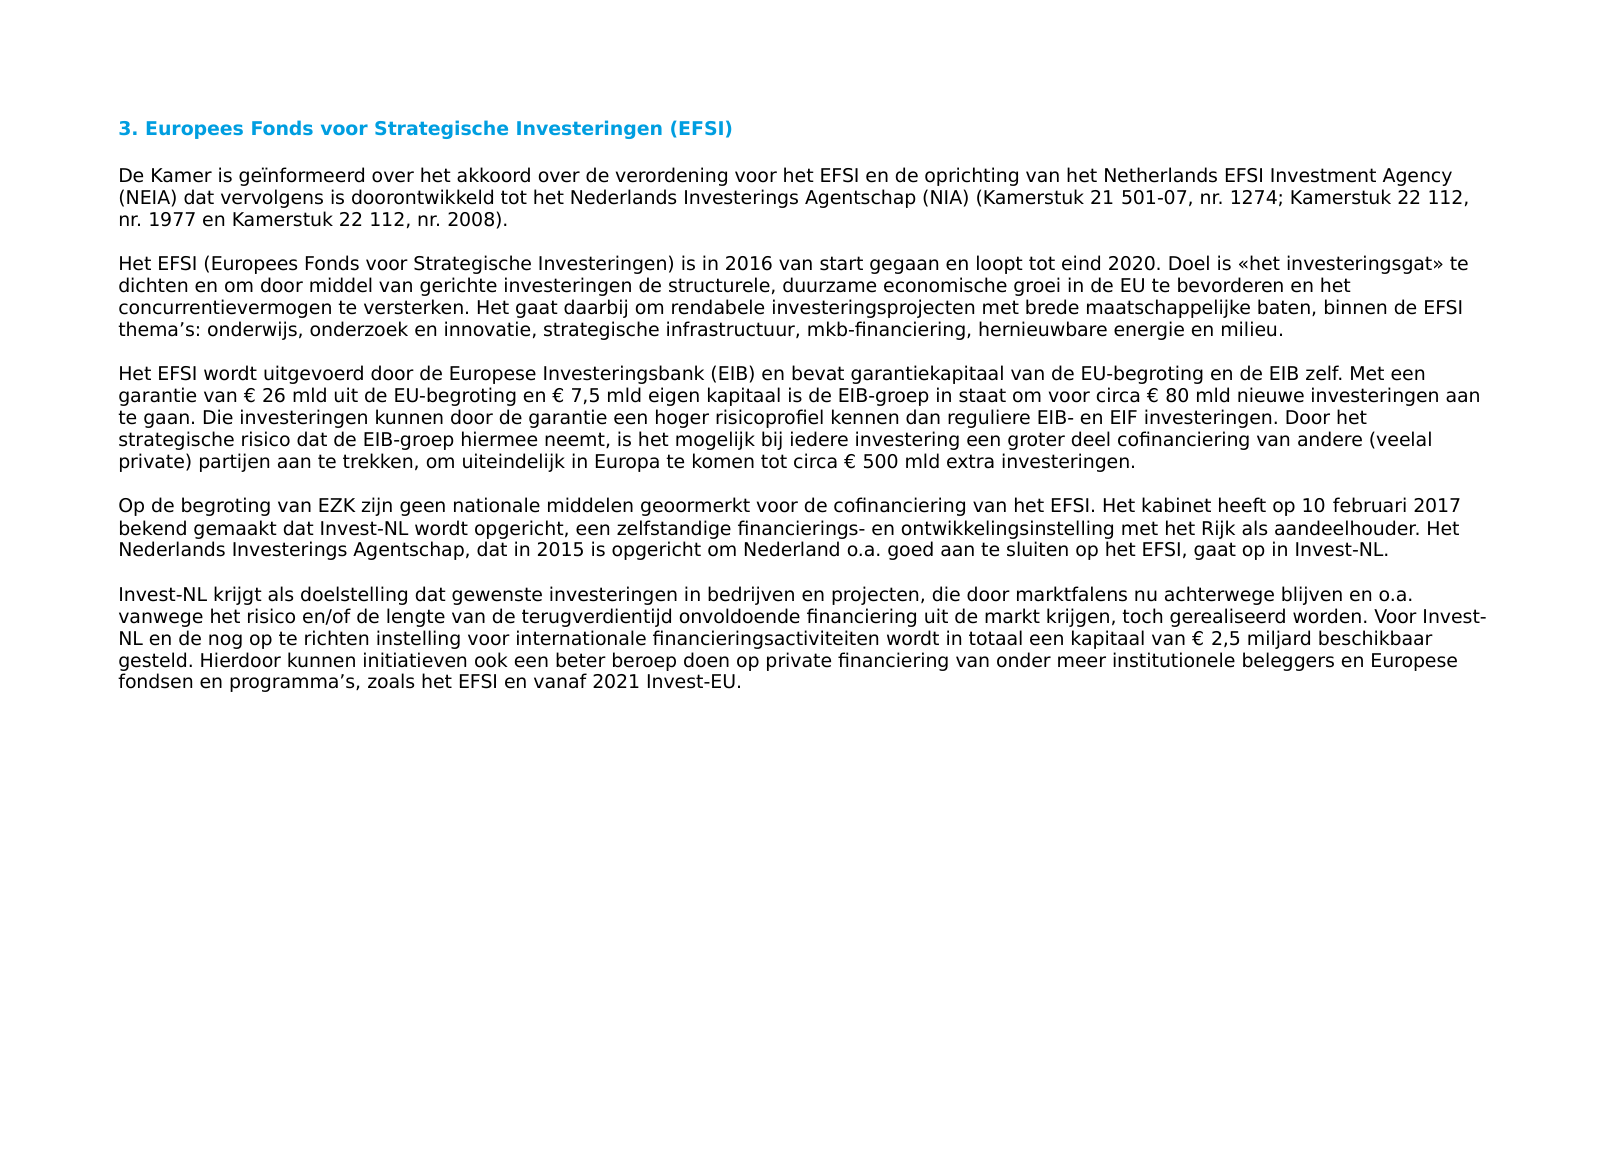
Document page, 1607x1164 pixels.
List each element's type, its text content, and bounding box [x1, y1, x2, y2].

text Het EFSI wordt uitgevoerd door de Europese Investeringsbank (EIB) en bevat garantiekapitaal van de EU-begroting en de EIB zelf. Met een garantie van € 26 mld uit de EU-begroting en € 7,5 mld eigen kapitaal is de EIB-groep in staat om voor circa € 80 mld nieuwe investeringen aan te gaan. Die investeringen kunnen door de garantie een hoger risicoprofiel kennen dan reguliere EIB- en EIF investeringen. Door het strategische risico dat de EIB-groep hiermee neemt, is het mogelijk bij iedere investering een groter deel cofinanciering van andere (veelal private) partijen aan te trekken, om uiteindelijk in Europa te komen tot circa € 500 mld extra investeringen. [118, 363, 1488, 473]
text De Kamer is geïnformeerd over het akkoord over de verordening voor het EFSI en de oprichting van het Netherlands EFSI Investment Agency (NEIA) dat vervolgens is doorontwikkeld tot het Nederlands Investerings Agentschap (NIA) (Kamerstuk 21 501-07, nr. 1274; Kamerstuk 22 112, nr. 1977 en Kamerstuk 22 112, nr. 2008). [118, 165, 1488, 231]
text Invest-NL krijgt als doelstelling dat gewenste investeringen in bedrijven en projecten, die door marktfalens nu achterwege blijven en o.a. vanwege het risico en/of de lengte van de terugverdientijd onvoldoende financiering uit de markt krijgen, toch gerealiseerd worden. Voor Invest-NL en de nog op te richten instelling voor internationale financieringsactiviteiten wordt in totaal een kapitaal van € 2,5 miljard beschikbaar gesteld. Hierdoor kunnen initiatieven ook een beter beroep doen op private financiering van onder meer institutionele beleggers en Europese fondsen en programma’s, zoals het EFSI en vanaf 2021 Invest-EU. [118, 583, 1488, 693]
subtitle 3. Europees Fonds voor Strategische Investeringen (EFSI) [118, 118, 1488, 140]
text Op de begroting van EZK zijn geen nationale middelen geoormerkt voor de cofinanciering van het EFSI. Het kabinet heeft op 10 februari 2017 bekend gemaakt dat Invest-NL wordt opgericht, een zelfstandige financierings- en ontwikkelingsinstelling met het Rijk als aandeelhouder. Het Nederlands Investerings Agentschap, dat in 2015 is opgericht om Nederland o.a. goed aan te sluiten op het EFSI, gaat op in Invest-NL. [118, 495, 1488, 561]
text Het EFSI (Europees Fonds voor Strategische Investeringen) is in 2016 van start gegaan en loopt tot eind 2020. Doel is «het investeringsgat» te dichten en om door middel van gerichte investeringen de structurele, duurzame economische groei in de EU te bevorderen en het concurrentievermogen te versterken. Het gaat daarbij om rendabele investeringsprojecten met brede maatschappelijke baten, binnen de EFSI thema’s: onderwijs, onderzoek en innovatie, strategische infrastructuur, mkb-financiering, hernieuwbare energie en milieu. [118, 253, 1488, 341]
